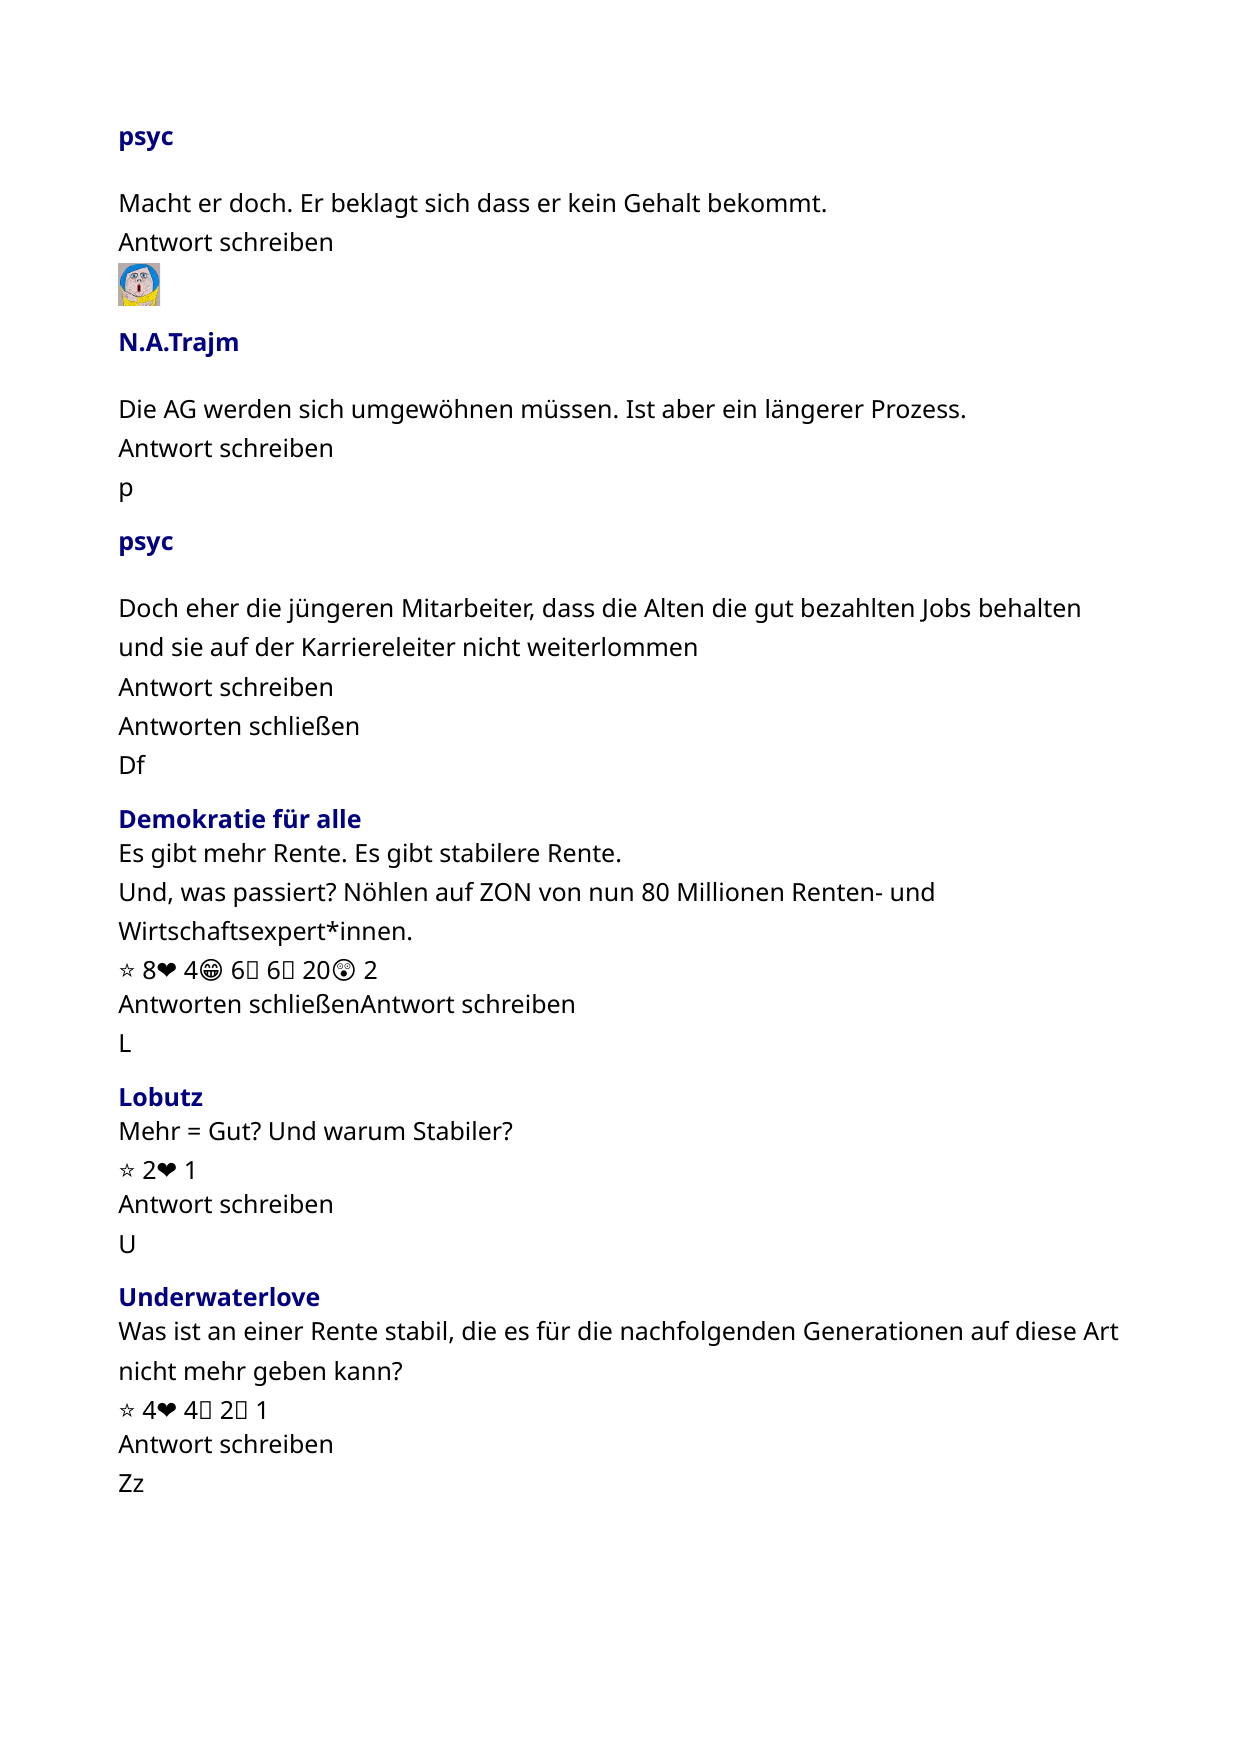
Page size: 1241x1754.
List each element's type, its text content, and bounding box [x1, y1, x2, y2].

subtitle Demokratie für alle [118, 801, 1122, 835]
text U [118, 1226, 1122, 1260]
subtitle Underwaterlove [118, 1280, 1122, 1314]
picture [118, 263, 161, 306]
text Und, was passiert? Nöhlen auf ZON von nun 80 Millionen Renten- und Wirtschaftsexpert*innen. [118, 874, 1122, 948]
text p [118, 470, 1122, 504]
text Zz [118, 1466, 1122, 1500]
text Antwort schreiben [118, 1187, 1122, 1221]
text Was ist an einer Rente stabil, die es für die nachfolgenden Generationen auf diese Art nicht mehr geben kann? [118, 1314, 1122, 1387]
text Antwort schreiben [118, 1426, 1122, 1461]
text Die AG werden sich umgewöhnen müssen. Ist aber ein längerer Prozess. [118, 392, 1122, 426]
text ⭐️ 4❤️ 4🙁 2🤨 1 [118, 1392, 1122, 1426]
text L [118, 1026, 1122, 1060]
text Macht er doch. Er beklagt sich dass er kein Gehalt bekommt. [118, 185, 1122, 219]
text Es gibt mehr Rente. Es gibt stabilere Rente. [118, 835, 1122, 869]
text Mehr = Gut? Und warum Stabiler? [118, 1114, 1122, 1148]
text ⭐️ 2❤️ 1 [118, 1153, 1122, 1187]
text Antworten schließenAntwort schreiben [118, 987, 1122, 1021]
text Antwort schreiben [118, 669, 1122, 703]
subtitle N.A.Trajm [118, 324, 1122, 359]
text Antwort schreiben [118, 431, 1122, 465]
subtitle Lobutz [118, 1080, 1122, 1114]
text Antworten schließen [118, 708, 1122, 742]
text ⭐️ 8❤️ 4😁 6🙁 6🤨 20😲 2 [118, 953, 1122, 987]
text Df [118, 747, 1122, 782]
subtitle psyc [118, 118, 1122, 152]
text Doch eher die jüngeren Mitarbeiter, dass die Alten die gut bezahlten Jobs behalten und sie auf der Karriereleiter nicht weiterlommen [118, 591, 1122, 664]
text Antwort schreiben [118, 224, 1122, 258]
subtitle psyc [118, 524, 1122, 558]
